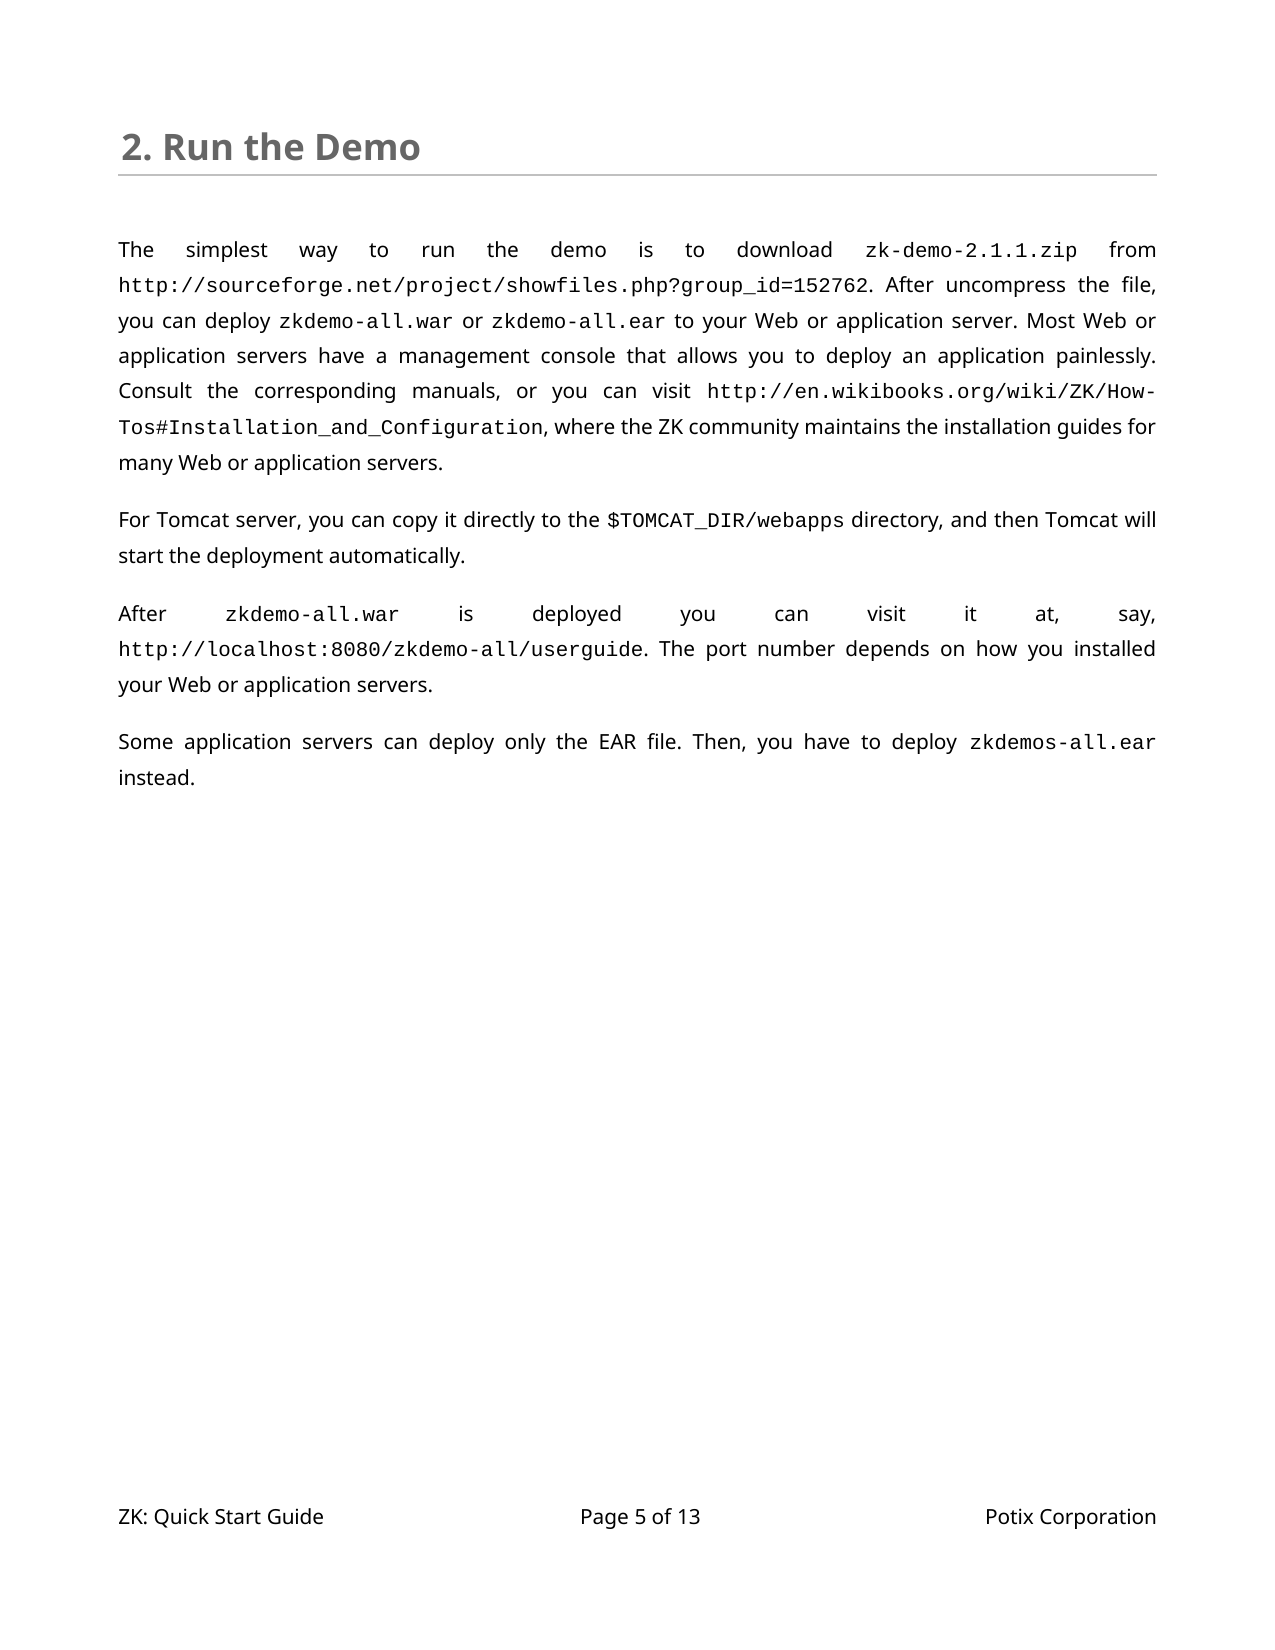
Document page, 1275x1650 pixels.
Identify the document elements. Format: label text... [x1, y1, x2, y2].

subtitle 2. Run the Demo [118, 118, 1157, 174]
text For Tomcat server, you can copy it directly to the $TOMCAT_DIR/webapps directory, and then Tomcat will start the deployment automatically. [118, 505, 1157, 569]
text The simplest way to run the demo is to download zk-demo-2.1.1.zip from http://sourceforge.net/project/showfiles.php?group_id=152762. After uncompress the file, you can deploy zkdemo-all.war or zkdemo-all.ear to your Web or application server. Most Web or application servers have a management console that allows you to deploy an application painlessly. Consult the corresponding manuals, or you can visit http://en.wikibooks.org/wiki/ZK/How-Tos#Installation_and_Configuration, where the ZK community maintains the installation guides for many Web or application servers. [118, 235, 1157, 476]
text Some application servers can deploy only the EAR file. Then, you have to deploy zkdemos-all.ear instead. [118, 727, 1157, 791]
text After zkdemo-all.war is deployed you can visit it at, say, http://localhost:8080/zkdemo-all/userguide. The port number depends on how you installed your Web or application servers. [118, 599, 1157, 698]
